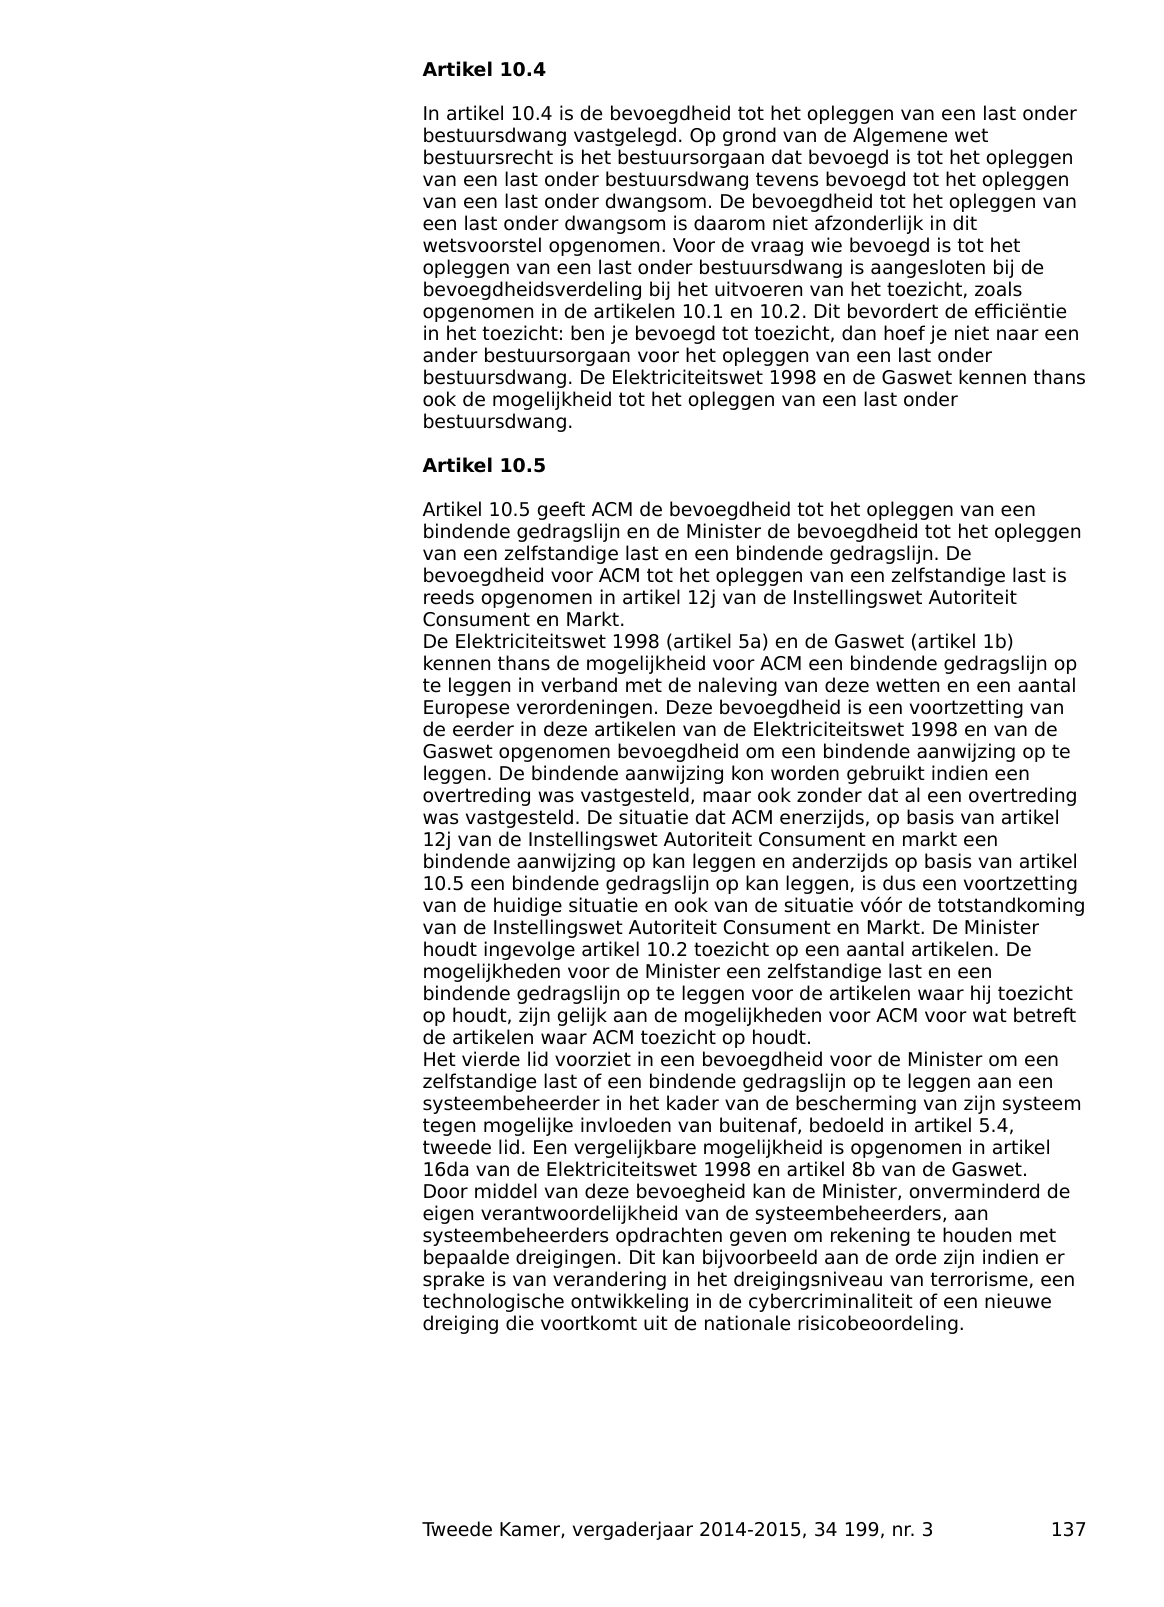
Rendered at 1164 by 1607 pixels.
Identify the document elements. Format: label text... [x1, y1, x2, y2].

text Het vierde lid voorziet in een bevoegdheid voor de Minister om een zelfstandige last of een bindende gedragslijn op te leggen aan een systeembeheerder in het kader van de bescherming van zijn systeem tegen mogelijke invloeden van buitenaf, bedoeld in artikel 5.4, tweede lid. Een vergelijkbare mogelijkheid is opgenomen in artikel 16da van de Elektriciteitswet 1998 en artikel 8b van de Gaswet. [422, 1049, 1087, 1181]
text Artikel 10.5 geeft ACM de bevoegdheid tot het opleggen van een bindende gedragslijn en de Minister de bevoegdheid tot het opleggen van een zelfstandige last en een bindende gedragslijn. De bevoegdheid voor ACM tot het opleggen van een zelfstandige last is reeds opgenomen in artikel 12j van de Instellingswet Autoriteit Consument en Markt. [422, 499, 1087, 631]
text In artikel 10.4 is de bevoegdheid tot het opleggen van een last onder bestuursdwang vastgelegd. Op grond van de Algemene wet bestuursrecht is het bestuursorgaan dat bevoegd is tot het opleggen van een last onder bestuursdwang tevens bevoegd tot het opleggen van een last onder dwangsom. De bevoegdheid tot het opleggen van een last onder dwangsom is daarom niet afzonderlijk in dit wetsvoorstel opgenomen. Voor de vraag wie bevoegd is tot het opleggen van een last onder bestuursdwang is aangesloten bij de bevoegdheidsverdeling bij het uitvoeren van het toezicht, zoals opgenomen in de artikelen 10.1 en 10.2. Dit bevordert de efficiëntie in het toezicht: ben je bevoegd tot toezicht, dan hoef je niet naar een ander bestuursorgaan voor het opleggen van een last onder bestuursdwang. De Elektriciteitswet 1998 en de Gaswet kennen thans ook de mogelijkheid tot het opleggen van een last onder bestuursdwang. [422, 103, 1087, 433]
subtitle Artikel 10.4 [422, 59, 1087, 81]
text De Elektriciteitswet 1998 (artikel 5a) en de Gaswet (artikel 1b) kennen thans de mogelijkheid voor ACM een bindende gedragslijn op te leggen in verband met de naleving van deze wetten en een aantal Europese verordeningen. Deze bevoegdheid is een voortzetting van de eerder in deze artikelen van de Elektriciteitswet 1998 en van de Gaswet opgenomen bevoegdheid om een bindende aanwijzing op te leggen. De bindende aanwijzing kon worden gebruikt indien een overtreding was vastgesteld, maar ook zonder dat al een overtreding was vastgesteld. De situatie dat ACM enerzijds, op basis van artikel 12j van de Instellingswet Autoriteit Consument en markt een bindende aanwijzing op kan leggen en anderzijds op basis van artikel 10.5 een bindende gedragslijn op kan leggen, is dus een voortzetting van de huidige situatie en ook van de situatie vóór de totstandkoming van de Instellingswet Autoriteit Consument en Markt. De Minister houdt ingevolge artikel 10.2 toezicht op een aantal artikelen. De mogelijkheden voor de Minister een zelfstandige last en een bindende gedragslijn op te leggen voor de artikelen waar hij toezicht op houdt, zijn gelijk aan de mogelijkheden voor ACM voor wat betreft de artikelen waar ACM toezicht op houdt. [422, 631, 1087, 1049]
text Door middel van deze bevoegheid kan de Minister, onverminderd de eigen verantwoordelijkheid van de systeembeheerders, aan systeembeheerders opdrachten geven om rekening te houden met bepaalde dreigingen. Dit kan bijvoorbeeld aan de orde zijn indien er sprake is van verandering in het dreigingsniveau van terrorisme, een technologische ontwikkeling in de cybercriminaliteit of een nieuwe dreiging die voortkomt uit de nationale risicobeoordeling. [422, 1181, 1087, 1334]
subtitle Artikel 10.5 [422, 455, 1087, 477]
